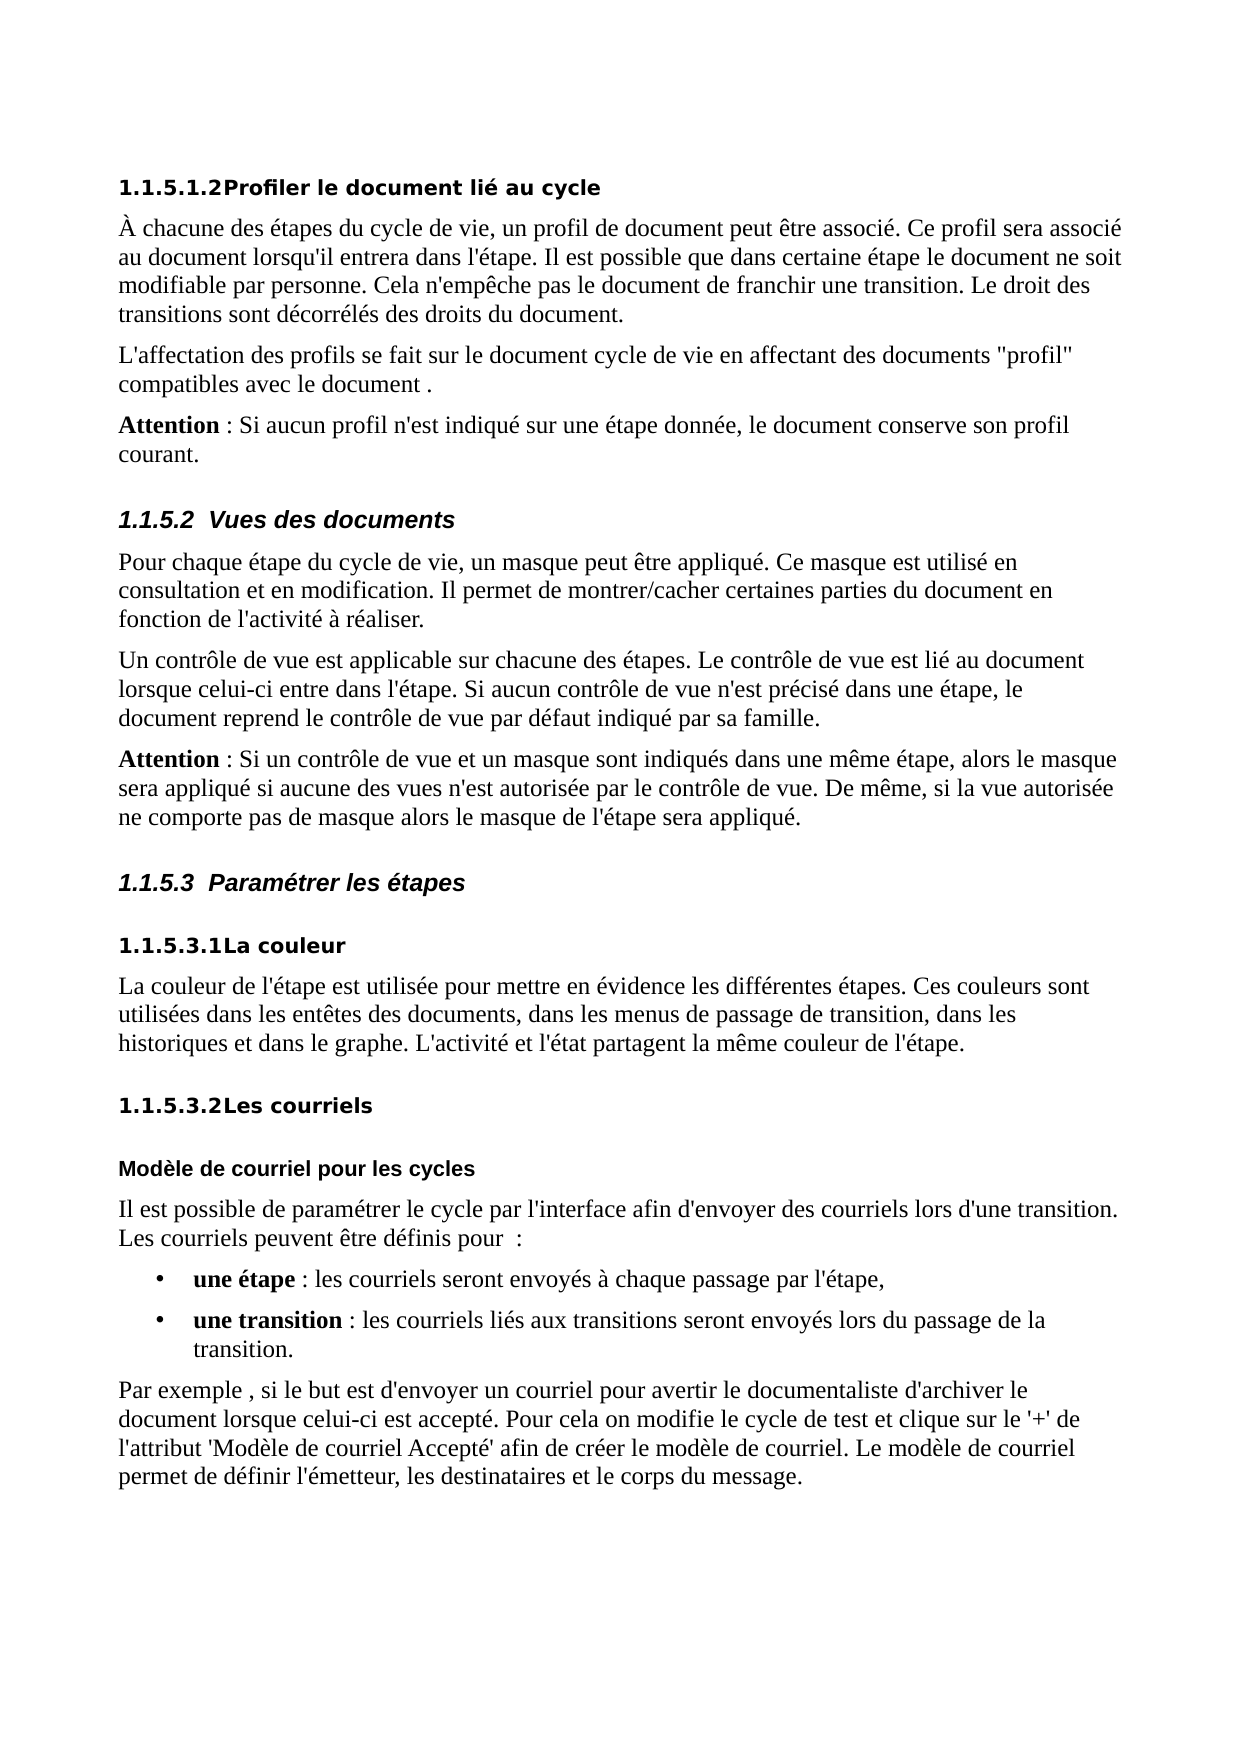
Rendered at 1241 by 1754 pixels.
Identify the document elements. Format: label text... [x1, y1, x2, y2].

text Un contrôle de vue est applicable sur chacune des étapes. Le contrôle de vue est lié au document lorsque celui-ci entre dans l'étape. Si aucun contrôle de vue n'est précisé dans une étape, le document reprend le contrôle de vue par défaut indiqué par sa famille. [118, 645, 1122, 732]
text Attention : Si un contrôle de vue et un masque sont indiqués dans une même étape, alors le masque sera appliqué si aucune des vues n'est autorisée par le contrôle de vue. De même, si la vue autorisée ne comporte pas de masque alors le masque de l'étape sera appliqué. [118, 744, 1122, 830]
text Il est possible de paramétrer le cycle par l'interface afin d'envoyer des courriels lors d'une transition. Les courriels peuvent être définis pour : [118, 1194, 1122, 1251]
text La couleur de l'étape est utilisée pour mettre en évidence les différentes étapes. Ces couleurs sont utilisées dans les entêtes des documents, dans les menus de passage de transition, dans les historiques et dans le graphe. L'activité et l'état partagent la même couleur de l'étape. [118, 971, 1122, 1057]
subtitle Paramétrer les étapes [118, 868, 1122, 896]
subtitle Profiler le document lié au cycle [118, 176, 1122, 201]
text À chacune des étapes du cycle de vie, un profil de document peut être associé. Ce profil sera associé au document lorsqu'il entrera dans l'étape. Il est possible que dans certaine étape le document ne soit modifiable par personne. Cela n'empêche pas le document de franchir une transition. Le droit des transitions sont décorrélés des droits du document. [118, 213, 1122, 328]
subtitle La couleur [118, 934, 1122, 958]
list une transition : les courriels liés aux transitions seront envoyés lors du passage de la transition. [156, 1305, 1122, 1363]
text L'affectation des profils se fait sur le document cycle de vie en affectant des documents "profil" compatibles avec le document . [118, 341, 1122, 398]
list une étape : les courriels seront envoyés à chaque passage par l'étape, [156, 1264, 1122, 1293]
subtitle Modèle de courriel pour les cycles [118, 1156, 1122, 1181]
text Par exemple , si le but est d'envoyer un courriel pour avertir le documentaliste d'archiver le document lorsque celui-ci est accepté. Pour cela on modifie le cycle de test et clique sur le '+' de l'attribut 'Modèle de courriel Accepté' afin de créer le modèle de courriel. Le modèle de courriel permet de définir l'émetteur, les destinataires et le corps du message. [118, 1375, 1122, 1490]
text Attention : Si aucun profil n'est indiqué sur une étape donnée, le document conserve son profil courant. [118, 411, 1122, 468]
subtitle Vues des documents [118, 506, 1122, 534]
text Pour chaque étape du cycle de vie, un masque peut être appliqué. Ce masque est utilisé en consultation et en modification. Il permet de montrer/cacher certaines parties du document en fonction de l'activité à réaliser. [118, 547, 1122, 633]
subtitle Les courriels [118, 1094, 1122, 1119]
